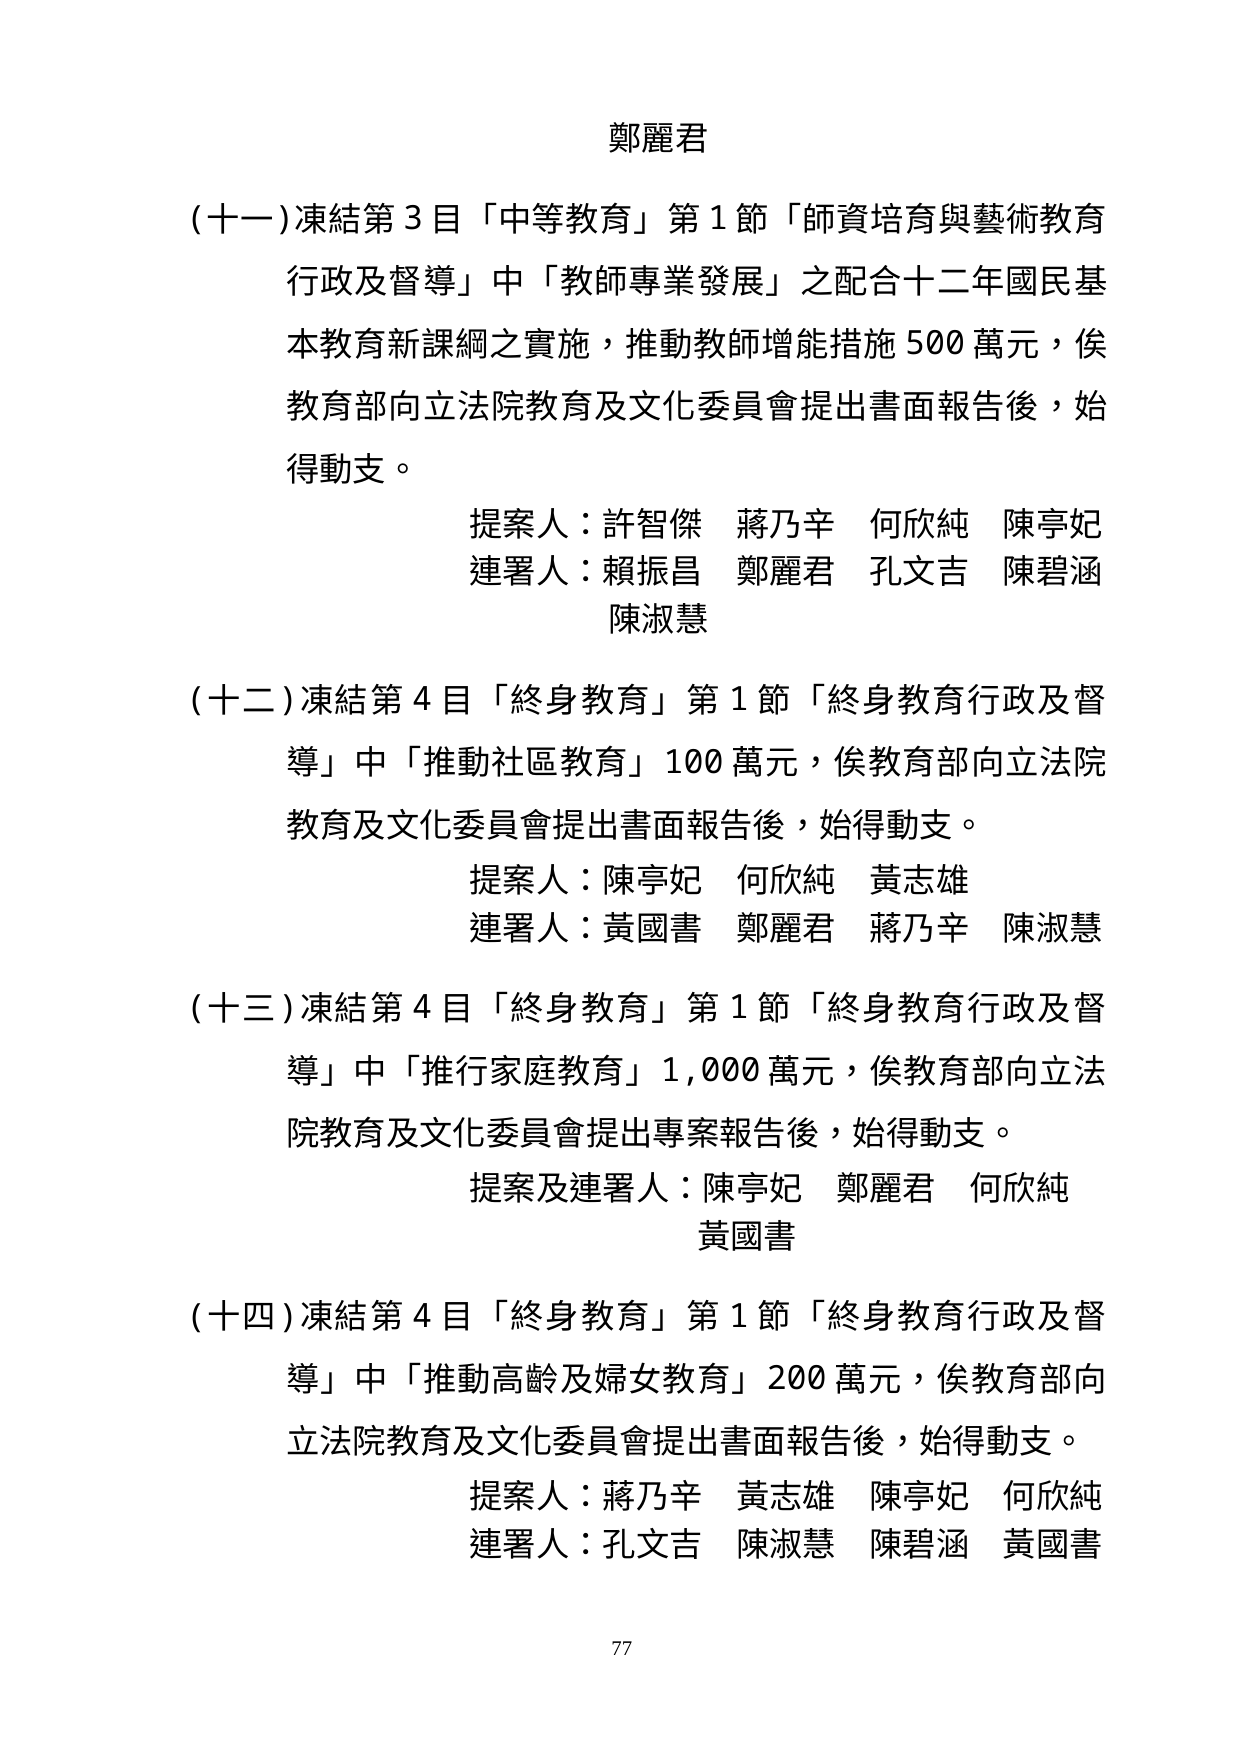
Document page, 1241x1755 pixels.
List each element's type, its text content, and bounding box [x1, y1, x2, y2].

text (十四)凍結第4目「終身教育」第1節「終身教育行政及督導」中「推動高齡及婦女教育」200萬元，俟教育部向立法院教育及文化委員會提出書面報告後，始得動支。 [186, 1283, 1107, 1471]
text 黃國書 [136, 1210, 1107, 1258]
text (十三)凍結第4目「終身教育」第1節「終身教育行政及督導」中「推行家庭教育」1,000萬元，俟教育部向立法院教育及文化委員會提出專案報告後，始得動支。 [186, 975, 1107, 1162]
text (十一)凍結第3目「中等教育」第1節「師資培育與藝術教育行政及督導」中「教師專業發展」之配合十二年國民基本教育新課綱之實施，推動教師增能措施500萬元，俟教育部向立法院教育及文化委員會提出書面報告後，始得動支。 [186, 185, 1107, 498]
text 提案人：許智傑 蔣乃辛 何欣純 陳亭妃 [136, 498, 1107, 546]
text 連署人：黃國書 鄭麗君 蔣乃辛 陳淑慧 [136, 902, 1107, 950]
text 陳淑慧 [136, 593, 1107, 641]
text 提案及連署人：陳亭妃 鄭麗君 何欣純 [136, 1162, 1107, 1210]
text 鄭麗君 [136, 112, 1107, 160]
text (十二)凍結第4目「終身教育」第1節「終身教育行政及督導」中「推動社區教育」100萬元，俟教育部向立法院教育及文化委員會提出書面報告後，始得動支。 [186, 666, 1107, 854]
text 連署人：孔文吉 陳淑慧 陳碧涵 黃國書 [136, 1518, 1107, 1566]
text 提案人：陳亭妃 何欣純 黃志雄 [136, 854, 1107, 902]
text 提案人：蔣乃辛 黃志雄 陳亭妃 何欣純 [136, 1471, 1107, 1518]
text 連署人：賴振昌 鄭麗君 孔文吉 陳碧涵 [136, 546, 1107, 593]
